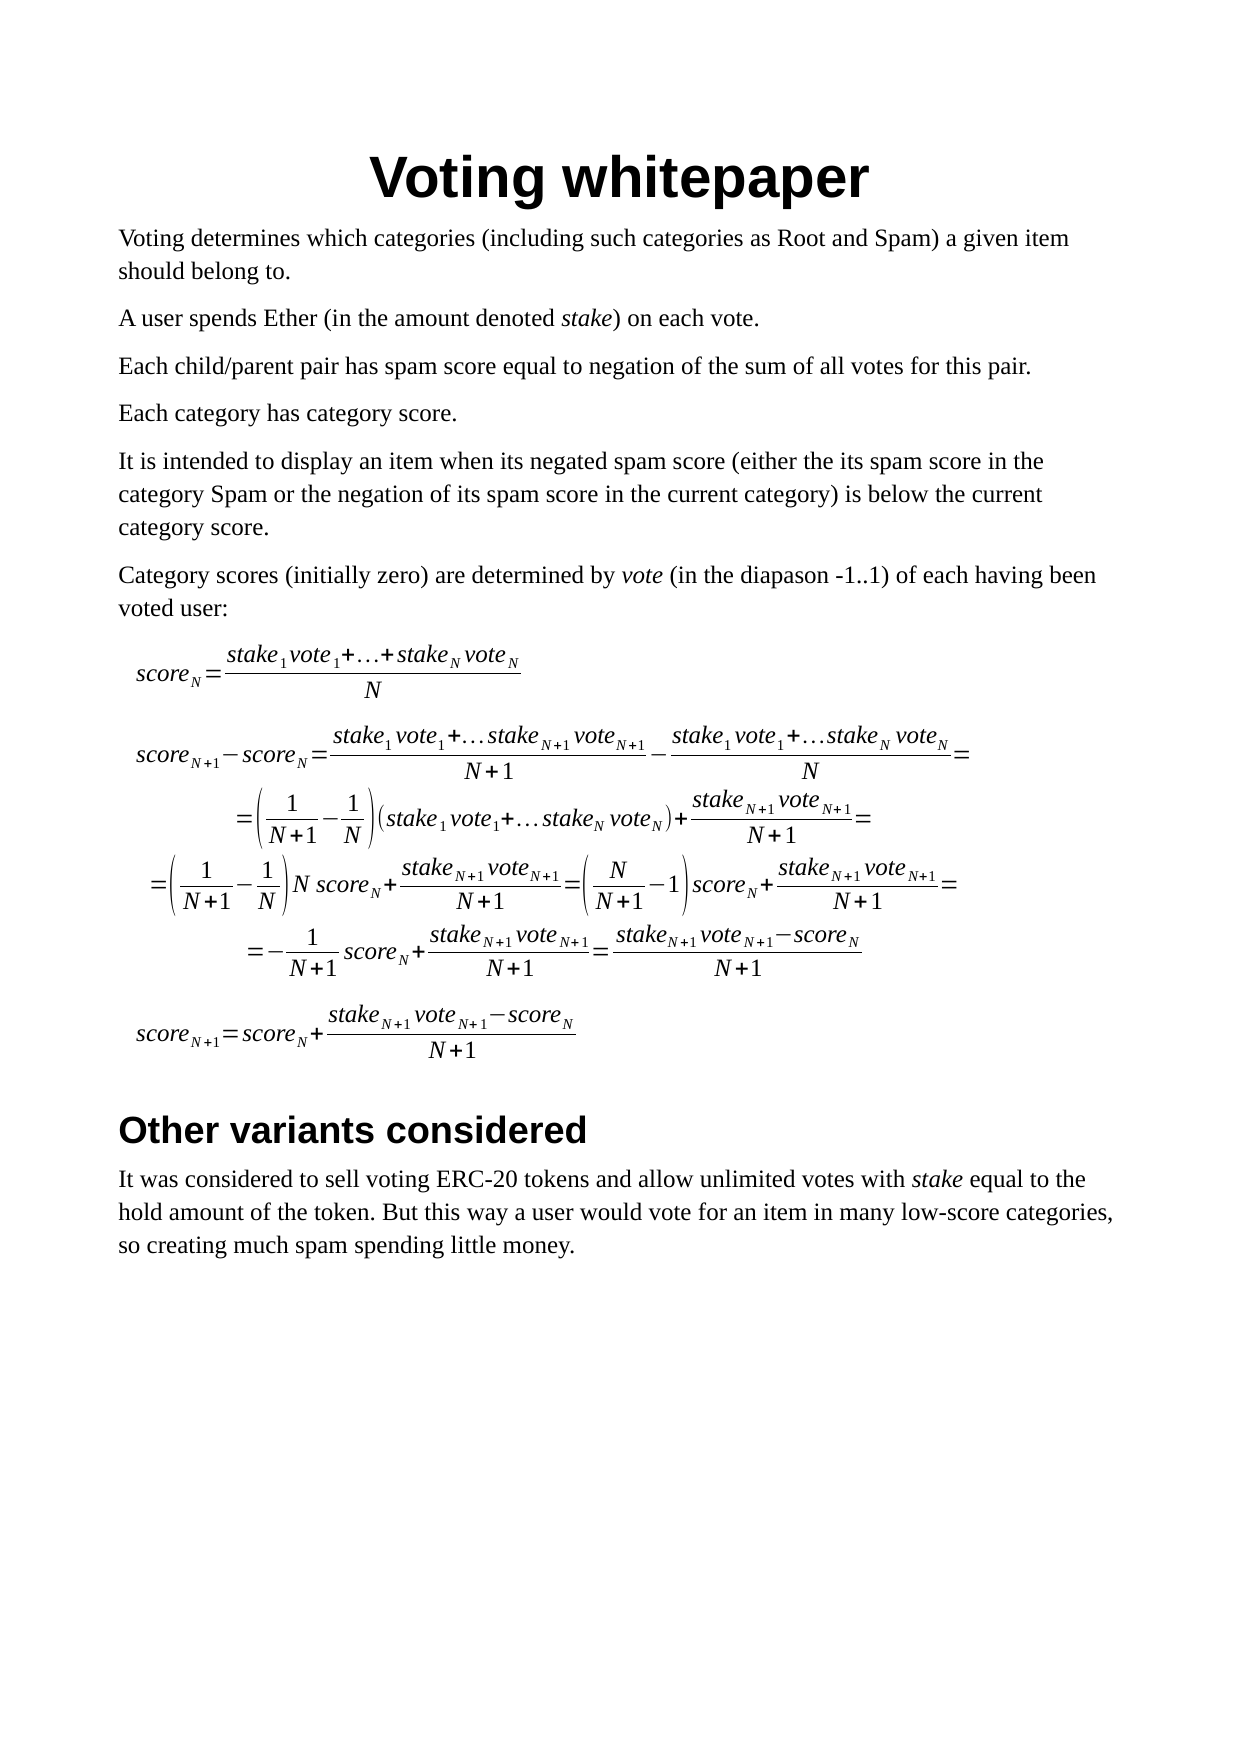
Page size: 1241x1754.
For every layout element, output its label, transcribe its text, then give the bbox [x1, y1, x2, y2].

subtitle Other variants considered [118, 1108, 1122, 1151]
text It was considered to sell voting ERC-20 tokens and allow unlimited votes with stake equal to the hold amount of the token. But this way a user would vote for an item in many low-score categories, so creating much spam spending little money. [118, 1164, 1122, 1258]
text Each category has category score. [118, 398, 1122, 427]
title Voting whitepaper [118, 143, 1122, 210]
text Each child/parent pair has spam score equal to negation of the sum of all votes for this pair. [118, 351, 1122, 380]
text Category scores (initially zero) are determined by vote (in the diapason -1..1) of each having been voted user: [118, 560, 1122, 622]
text A user spends Ether (in the amount denoted stake) on each vote. [118, 303, 1122, 332]
text It is intended to display an item when its negated spam score (either the its spam score in the category Spam or the negation of its spam score in the current category) is below the current category score. [118, 446, 1122, 541]
text Voting determines which categories (including such categories as Root and Spam) a given item should belong to. [118, 223, 1122, 284]
